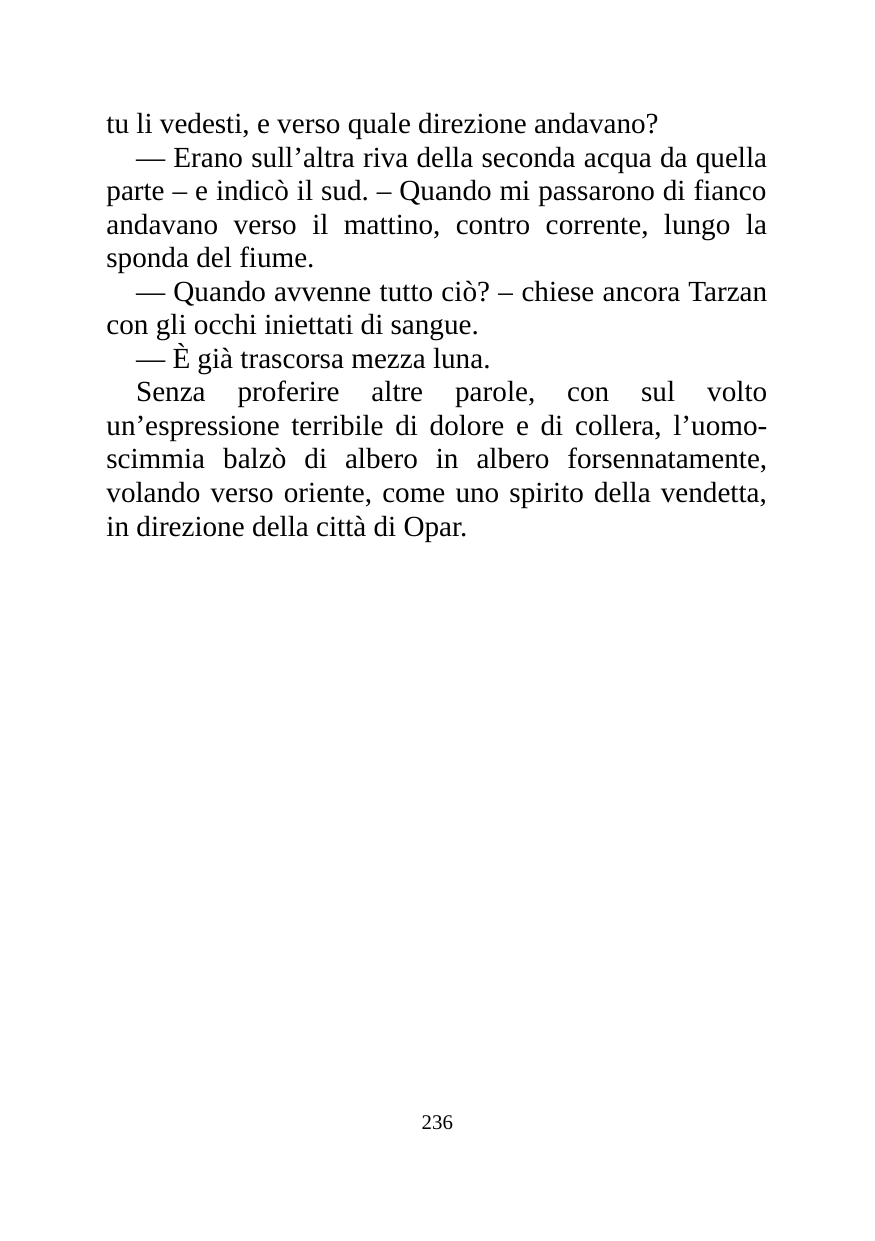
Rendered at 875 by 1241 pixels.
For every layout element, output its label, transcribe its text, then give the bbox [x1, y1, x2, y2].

text — Erano sull’altra riva della seconda acqua da quella parte – e indicò il sud. – Quando mi passarono di fianco andavano verso il mattino, contro corrente, lungo la sponda del fiume. [106, 140, 768, 274]
text tu li vedesti, e verso quale direzione andavano? [106, 106, 768, 140]
text Senza proferire altre parole, con sul volto un’espressione terribile di dolore e di collera, l’uomo-scimmia balzò di albero in albero forsennatamente, volando verso oriente, come uno spirito della vendetta, in direzione della città di Opar. [106, 374, 768, 542]
text — Quando avvenne tutto ciò? – chiese ancora Tarzan con gli occhi iniettati di sangue. [106, 274, 768, 341]
text — È già trascorsa mezza luna. [106, 341, 768, 374]
